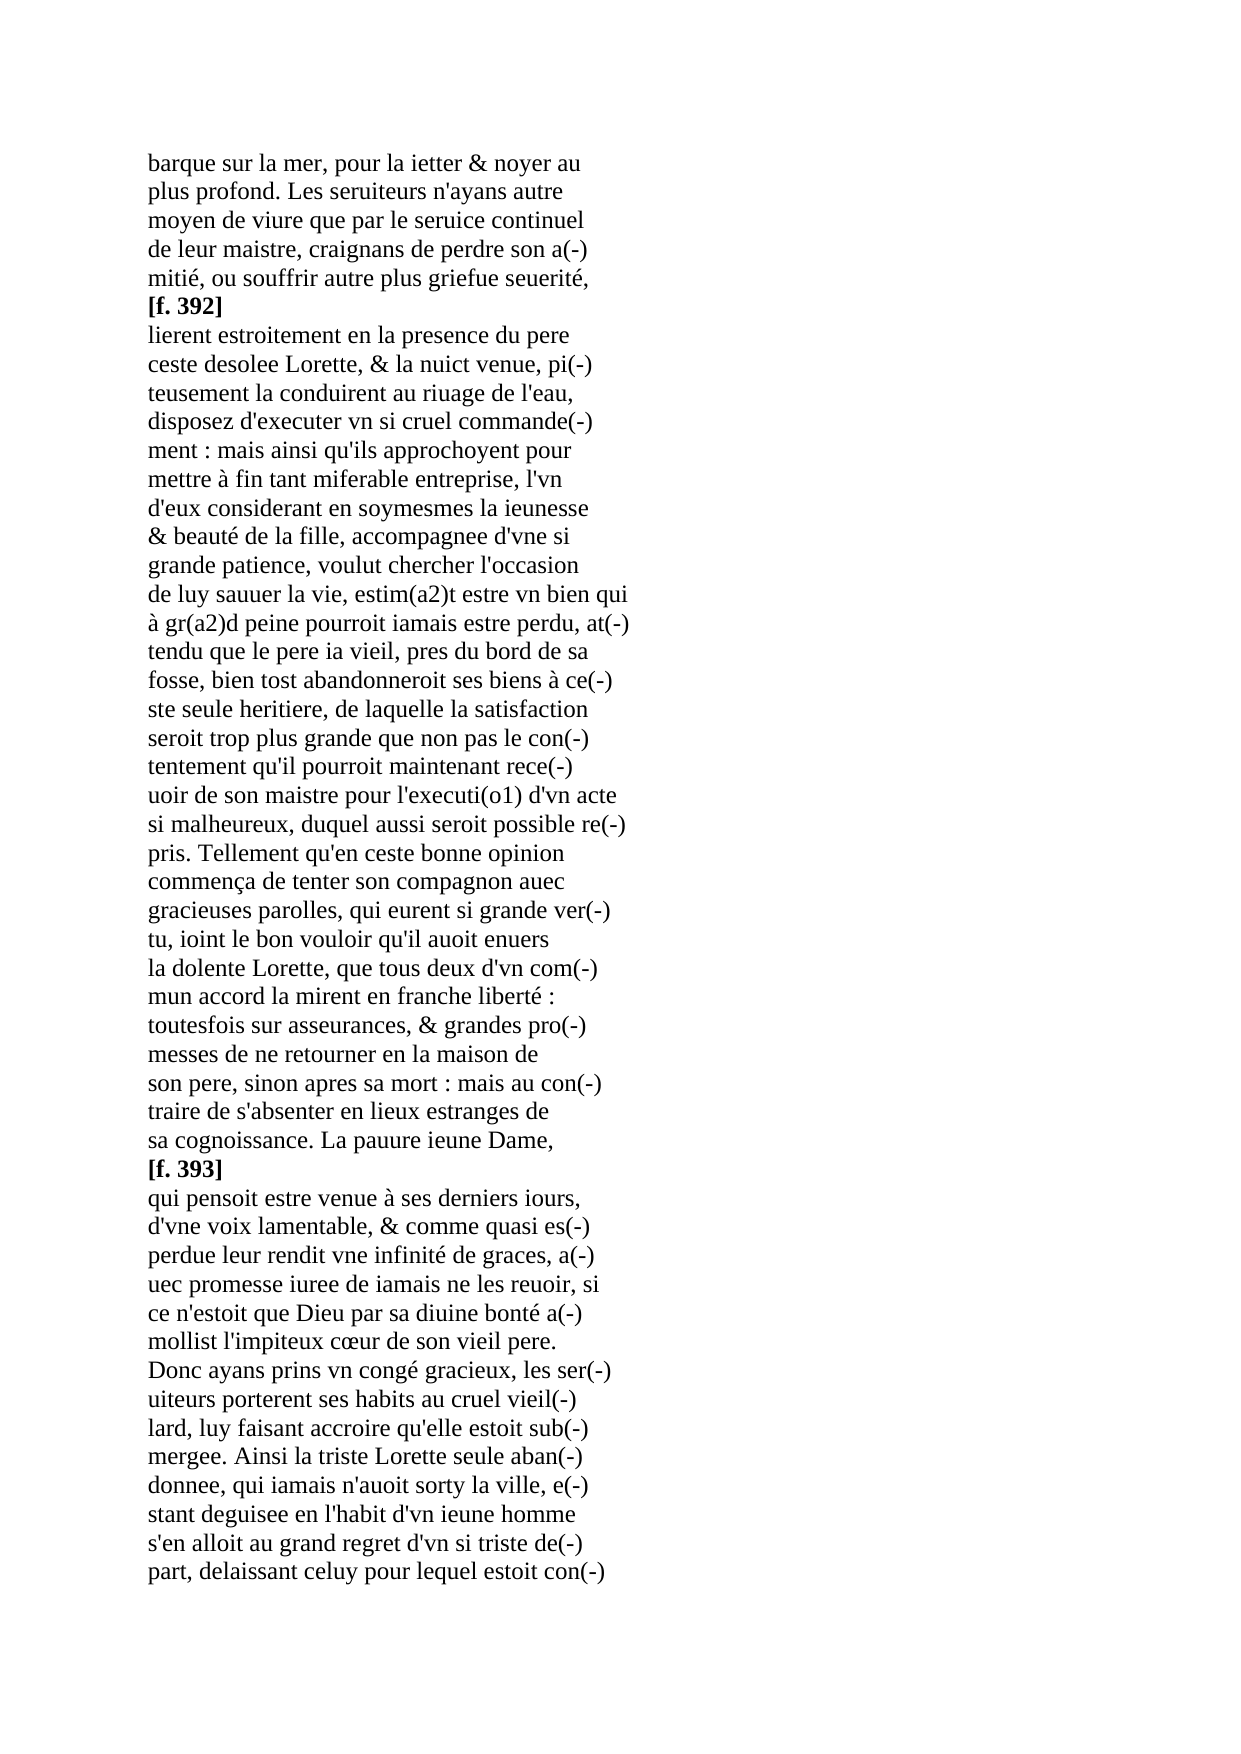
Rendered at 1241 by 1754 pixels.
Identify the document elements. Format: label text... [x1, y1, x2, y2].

text barque sur la mer, pour la ietter & noyer au plus profond. Les seruiteurs n'ayans autre moyen de viure que par le seruice continuel de leur maistre, craignans de perdre son a(-) mitié, ou souffrir autre plus griefue seuerité, [f. 392] lierent estroitement en la presence du pere ceste desolee Lorette, & la nuict venue, pi(-) teusement la conduirent au riuage de l'eau, disposez d'executer vn si cruel commande(-) ment : mais ainsi qu'ils approchoyent pour mettre à fin tant miferable entreprise, l'vn d'eux considerant en soymesmes la ieunesse & beauté de la fille, accompagnee d'vne si grande patience, voulut chercher l'occasion de luy sauuer la vie, estim(a2)t estre vn bien qui à gr(a2)d peine pourroit iamais estre perdu, at(-) tendu que le pere ia vieil, pres du bord de sa fosse, bien tost abandonneroit ses biens à ce(-) ste seule heritiere, de laquelle la satisfaction seroit trop plus grande que non pas le con(-) tentement qu'il pourroit maintenant rece(-) uoir de son maistre pour l'executi(o1) d'vn acte si malheureux, duquel aussi seroit possible re(-) pris. Tellement qu'en ceste bonne opinion commença de tenter son compagnon auec gracieuses parolles, qui eurent si grande ver(-) tu, ioint le bon vouloir qu'il auoit enuers la dolente Lorette, que tous deux d'vn com(-) mun accord la mirent en franche liberté : toutesfois sur asseurances, & grandes pro(-) messes de ne retourner en la maison de son pere, sinon apres sa mort : mais au con(-) traire de s'absenter en lieux estranges de sa cognoissance. La pauure ieune Dame, [f. 393] qui pensoit estre venue à ses derniers iours, d'vne voix lamentable, & comme quasi es(-) perdue leur rendit vne infinité de graces, a(-) uec promesse iuree de iamais ne les reuoir, si ce n'estoit que Dieu par sa diuine bonté a(-) mollist l'impiteux cœur de son vieil pere. Donc ayans prins vn congé gracieux, les ser(-) uiteurs porterent ses habits au cruel vieil(-) lard, luy faisant accroire qu'elle estoit sub(-) mergee. Ainsi la triste Lorette seule aban(-) donnee, qui iamais n'auoit sorty la ville, e(-) stant deguisee en l'habit d'vn ieune homme s'en alloit au grand regret d'vn si triste de(-) part, delaissant celuy pour lequel estoit con(-) [148, 148, 1093, 1585]
